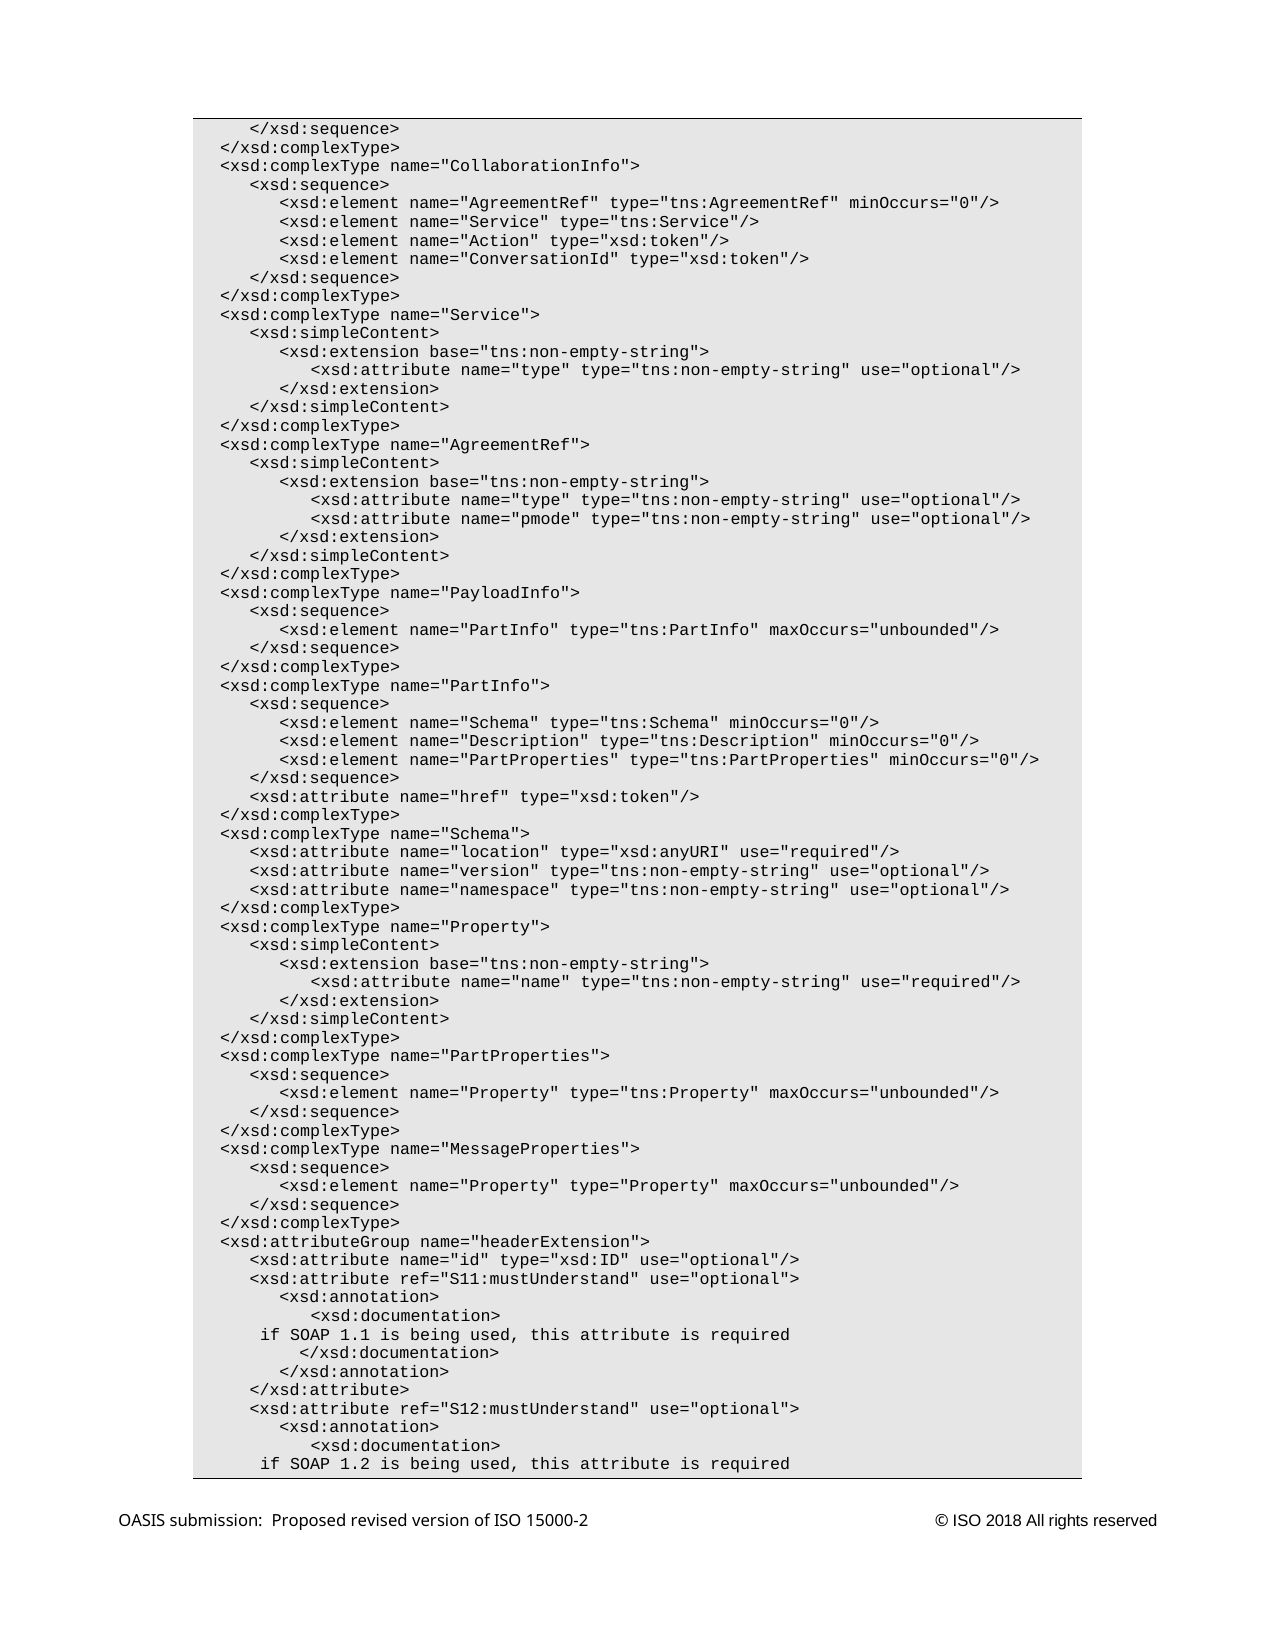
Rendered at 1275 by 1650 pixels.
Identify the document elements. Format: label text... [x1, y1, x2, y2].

text </xsd:extension> [193, 526, 1082, 544]
text <xsd:attribute ref="S11:mustUnderstand" use="optional"> [193, 1268, 1082, 1286]
text <xsd:extension base="tns:non-empty-string"> [193, 341, 1082, 359]
text <xsd:annotation> [193, 1416, 1082, 1434]
text </xsd:sequence> [193, 767, 1082, 786]
text <xsd:complexType name="MessageProperties"> [193, 1138, 1082, 1156]
text </xsd:sequence> [193, 266, 1082, 285]
text <xsd:attribute name="id" type="xsd:ID" use="optional"/> [193, 1249, 1082, 1268]
text <xsd:extension base="tns:non-empty-string"> [193, 952, 1082, 971]
text </xsd:documentation> [193, 1342, 1082, 1360]
text <xsd:complexType name="AgreementRef"> [193, 433, 1082, 452]
text if SOAP 1.2 is being used, this attribute is required [193, 1453, 1082, 1478]
text <xsd:element name="Action" type="xsd:token"/> [193, 229, 1082, 248]
text </xsd:complexType> [193, 563, 1082, 582]
text <xsd:annotation> [193, 1286, 1082, 1305]
text </xsd:complexType> [193, 137, 1082, 155]
text <xsd:attribute name="type" type="tns:non-empty-string" use="optional"/> [193, 489, 1082, 507]
text <xsd:simpleContent> [193, 934, 1082, 952]
text <xsd:complexType name="PartInfo"> [193, 674, 1082, 693]
text <xsd:documentation> [193, 1305, 1082, 1323]
text </xsd:complexType> [193, 415, 1082, 433]
text <xsd:complexType name="CollaborationInfo"> [193, 155, 1082, 174]
text </xsd:simpleContent> [193, 544, 1082, 563]
text </xsd:sequence> [193, 119, 1082, 137]
text </xsd:extension> [193, 378, 1082, 396]
text </xsd:attribute> [193, 1379, 1082, 1397]
text <xsd:element name="Property" type="tns:Property" maxOccurs="unbounded"/> [193, 1082, 1082, 1101]
text <xsd:complexType name="PartProperties"> [193, 1045, 1082, 1064]
text </xsd:complexType> [193, 1027, 1082, 1045]
text <xsd:complexType name="Property"> [193, 915, 1082, 934]
text </xsd:simpleContent> [193, 396, 1082, 415]
text </xsd:annotation> [193, 1360, 1082, 1379]
text <xsd:element name="AgreementRef" type="tns:AgreementRef" minOccurs="0"/> [193, 192, 1082, 211]
text <xsd:complexType name="Schema"> [193, 823, 1082, 841]
text <xsd:simpleContent> [193, 322, 1082, 341]
text <xsd:element name="Description" type="tns:Description" minOccurs="0"/> [193, 730, 1082, 748]
text <xsd:sequence> [193, 174, 1082, 192]
text <xsd:attribute ref="S12:mustUnderstand" use="optional"> [193, 1397, 1082, 1416]
text <xsd:documentation> [193, 1434, 1082, 1453]
text </xsd:sequence> [193, 637, 1082, 656]
text </xsd:complexType> [193, 285, 1082, 303]
text <xsd:element name="Service" type="tns:Service"/> [193, 211, 1082, 229]
text <xsd:attribute name="type" type="tns:non-empty-string" use="optional"/> [193, 359, 1082, 378]
text <xsd:attribute name="location" type="xsd:anyURI" use="required"/> [193, 841, 1082, 860]
text <xsd:attribute name="version" type="tns:non-empty-string" use="optional"/> [193, 860, 1082, 878]
text <xsd:attribute name="pmode" type="tns:non-empty-string" use="optional"/> [193, 507, 1082, 526]
text </xsd:simpleContent> [193, 1008, 1082, 1027]
text <xsd:simpleContent> [193, 452, 1082, 470]
text <xsd:sequence> [193, 600, 1082, 619]
text <xsd:attribute name="name" type="tns:non-empty-string" use="required"/> [193, 971, 1082, 989]
text <xsd:element name="PartInfo" type="tns:PartInfo" maxOccurs="unbounded"/> [193, 619, 1082, 637]
text <xsd:attributeGroup name="headerExtension"> [193, 1231, 1082, 1249]
text <xsd:attribute name="href" type="xsd:token"/> [193, 786, 1082, 804]
text <xsd:sequence> [193, 1064, 1082, 1082]
text </xsd:sequence> [193, 1193, 1082, 1212]
text <xsd:complexType name="PayloadInfo"> [193, 582, 1082, 600]
text <xsd:complexType name="Service"> [193, 303, 1082, 322]
text <xsd:sequence> [193, 693, 1082, 711]
text <xsd:attribute name="namespace" type="tns:non-empty-string" use="optional"/> [193, 878, 1082, 897]
text <xsd:element name="Schema" type="tns:Schema" minOccurs="0"/> [193, 711, 1082, 730]
text <xsd:element name="PartProperties" type="tns:PartProperties" minOccurs="0"/> [193, 748, 1082, 767]
text </xsd:complexType> [193, 656, 1082, 674]
text </xsd:sequence> [193, 1101, 1082, 1119]
text </xsd:complexType> [193, 804, 1082, 823]
text <xsd:sequence> [193, 1156, 1082, 1175]
text if SOAP 1.1 is being used, this attribute is required [193, 1323, 1082, 1342]
text </xsd:complexType> [193, 1119, 1082, 1138]
text </xsd:extension> [193, 989, 1082, 1008]
text <xsd:element name="ConversationId" type="xsd:token"/> [193, 248, 1082, 266]
text </xsd:complexType> [193, 1212, 1082, 1231]
text <xsd:element name="Property" type="Property" maxOccurs="unbounded"/> [193, 1175, 1082, 1193]
text <xsd:extension base="tns:non-empty-string"> [193, 470, 1082, 489]
text </xsd:complexType> [193, 897, 1082, 915]
